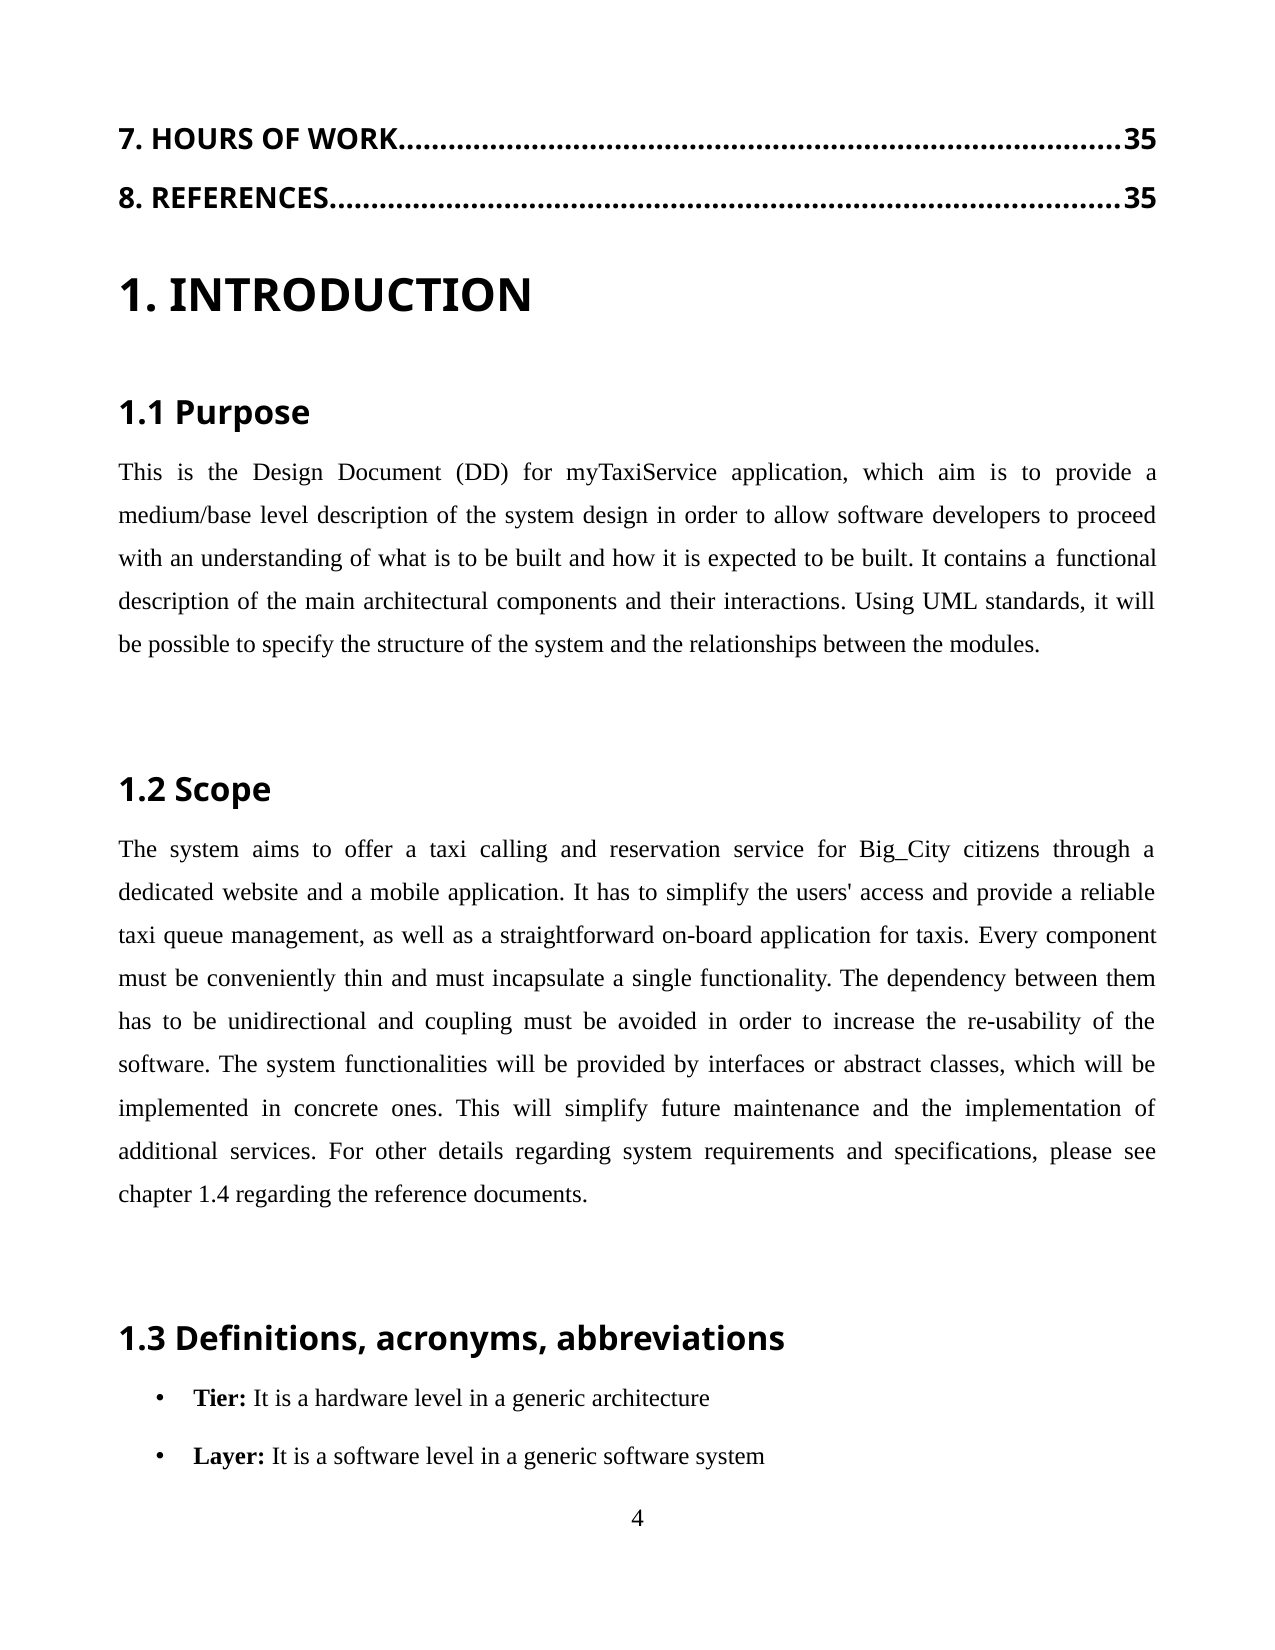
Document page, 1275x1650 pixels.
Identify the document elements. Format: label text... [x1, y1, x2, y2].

text 7. HOURS OF WORK 35 [118, 118, 1157, 158]
text 8. REFERENCES 35 [118, 178, 1157, 217]
text This is the Design Document (DD) for myTaxiService application, which aim is to provide a medium/base level description of the system design in order to allow software developers to proceed with an understanding of what is to be built and how it is expected to be built. It contains a functional description of the main architectural components and their interactions. Using UML standards, it will be possible to specify the structure of the system and the relationships between the modules. [118, 457, 1157, 658]
subtitle 1.2 Scope [118, 766, 1157, 811]
subtitle 1. INTRODUCTION [118, 262, 1157, 324]
subtitle 1.3 Definitions, acronyms, abbreviations [118, 1315, 1157, 1361]
subtitle 1.1 Purpose [118, 389, 1157, 434]
list Layer: It is a software level in a generic software system [156, 1441, 1157, 1470]
list Tier: It is a hardware level in a generic architecture [156, 1383, 1157, 1412]
text The system aims to offer a taxi calling and reservation service for Big_City citizens through a dedicated website and a mobile application. It has to simplify the users' access and provide a reliable taxi queue management, as well as a straightforward on-board application for taxis. Every component must be conveniently thin and must incapsulate a single functionality. The dependency between them has to be unidirectional and coupling must be avoided in order to increase the re-usability of the software. The system functionalities will be provided by interfaces or abstract classes, which will be implemented in concrete ones. This will simplify future maintenance and the implementation of additional services. For other details regarding system requirements and specifications, please see chapter 1.4 regarding the reference documents. [118, 834, 1157, 1208]
